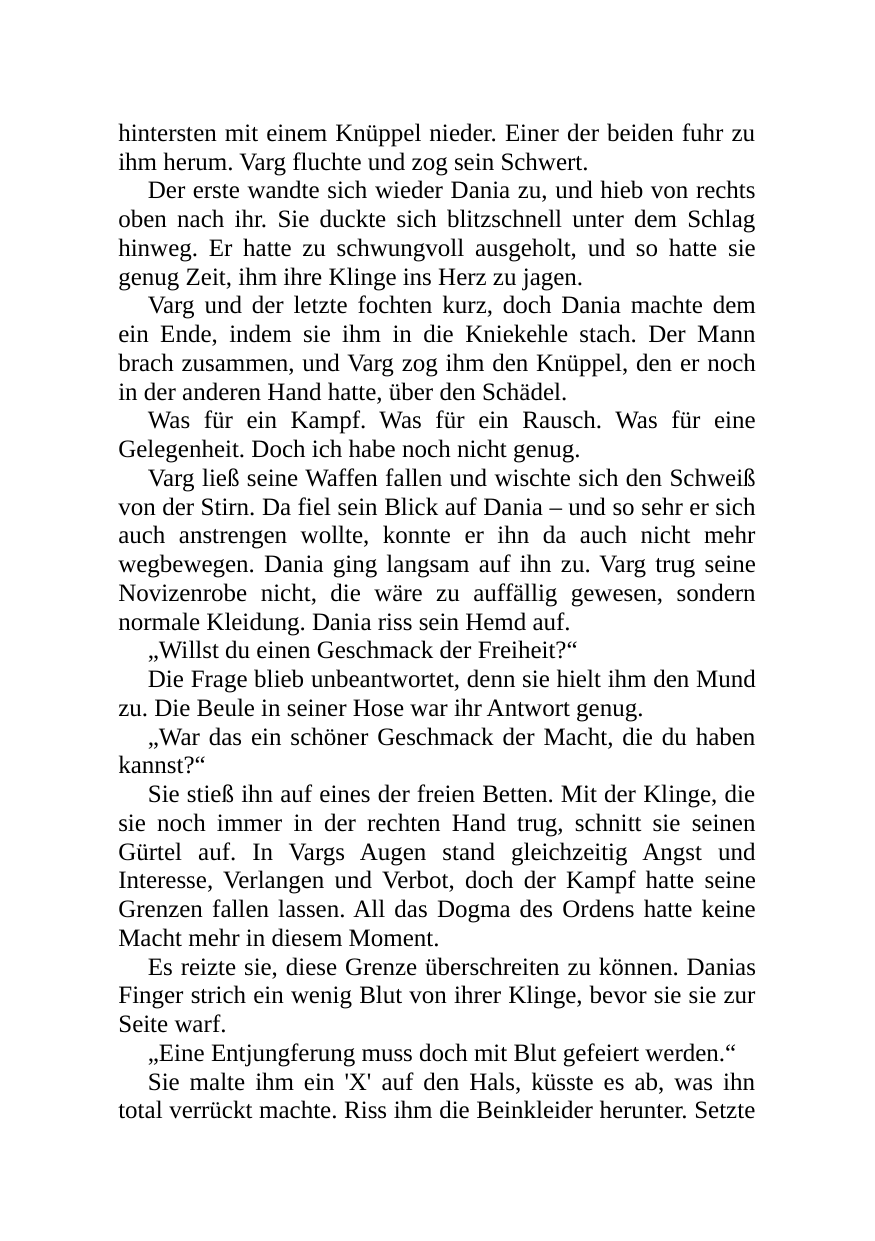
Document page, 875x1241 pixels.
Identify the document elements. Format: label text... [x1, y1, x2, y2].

text Sie malte ihm ein 'X' auf den Hals, küsste es ab, was ihn total verrückt machte. Riss ihm die Beinkleider herunter. Setzte [118, 1067, 756, 1124]
text Der erste wandte sich wieder Dania zu, und hieb von rechts oben nach ihr. Sie duckte sich blitzschnell unter dem Schlag hinweg. Er hatte zu schwungvoll ausgeholt, und so hatte sie genug Zeit, ihm ihre Klinge ins Herz zu jagen. [118, 176, 756, 291]
text Was für ein Kampf. Was für ein Rausch. Was für eine Gelegenheit. Doch ich habe noch nicht genug. [118, 406, 756, 463]
text Varg und der letzte fochten kurz, doch Dania machte dem ein Ende, indem sie ihm in die Kniekehle stach. Der Mann brach zusammen, und Varg zog ihm den Knüppel, den er noch in der anderen Hand hatte, über den Schädel. [118, 291, 756, 406]
text Sie stieß ihn auf eines der freien Betten. Mit der Klinge, die sie noch immer in der rechten Hand trug, schnitt sie seinen Gürtel auf. In Vargs Augen stand gleichzeitig Angst und Interesse, Verlangen und Verbot, doch der Kampf hatte seine Grenzen fallen lassen. All das Dogma des Ordens hatte keine Macht mehr in diesem Moment. [118, 779, 756, 952]
text Die Frage blieb unbeantwortet, denn sie hielt ihm den Mund zu. Die Beule in seiner Hose war ihr Antwort genug. [118, 664, 756, 722]
text Es reizte sie, diese Grenze überschreiten zu können. Danias Finger strich ein wenig Blut von ihrer Klinge, bevor sie sie zur Seite warf. [118, 952, 756, 1038]
text „Willst du einen Geschmack der Freiheit?“ [118, 636, 756, 664]
text „Eine Entjungferung muss doch mit Blut gefeiert werden.“ [118, 1038, 756, 1067]
text Varg ließ seine Waffen fallen und wischte sich den Schweiß von der Stirn. Da fiel sein Blick auf Dania – und so sehr er sich auch anstrengen wollte, konnte er ihn da auch nicht mehr wegbewegen. Dania ging langsam auf ihn zu. Varg trug seine Novizenrobe nicht, die wäre zu auffällig gewesen, sondern normale Kleidung. Dania riss sein Hemd auf. [118, 463, 756, 636]
text „War das ein schöner Geschmack der Macht, die du haben kannst?“ [118, 722, 756, 779]
text hintersten mit einem Knüppel nieder. Einer der beiden fuhr zu ihm herum. Varg fluchte und zog sein Schwert. [118, 118, 756, 176]
